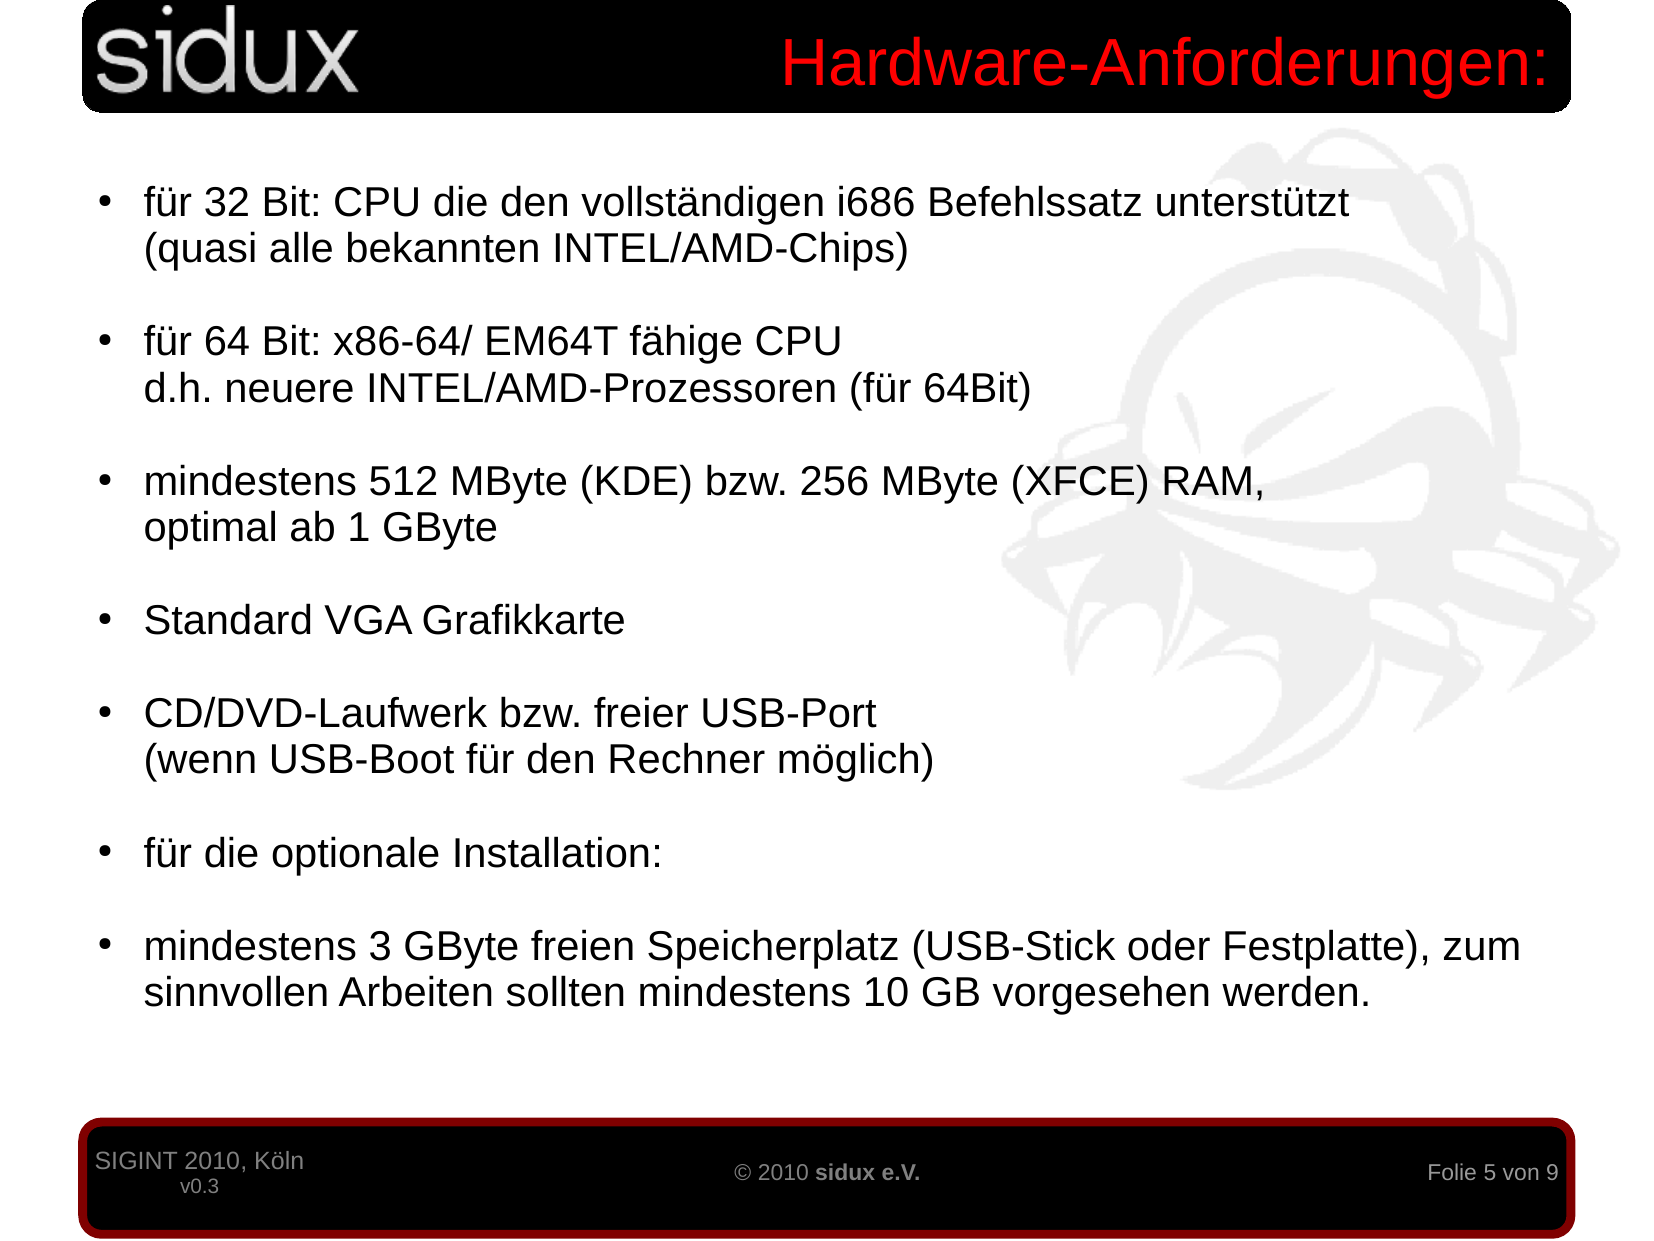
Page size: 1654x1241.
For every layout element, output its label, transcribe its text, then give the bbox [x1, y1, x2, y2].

text_box Hardware-Anforderungen: [354, 17, 1565, 108]
text_box für 32 Bit: CPU die den vollständigen i686 Befehlssatz unterstützt (quasi alle bekannten INTEL/AMD-Chips) für 64 Bit: x86-64/ EM64T fähige CPU d.h. neuere INTEL/AMD-Prozessoren (für 64Bit) mindestens 512 MByte (KDE) bzw. 256 MByte (XFCE) RAM, optimal ab 1 GByte Standard VGA Grafikkarte CD/DVD-Laufwerk bzw. freier USB-Port (wenn USB-Boot für den Rechner möglich) für die optionale Installation: mindestens 3 GByte freien Speicherplatz (USB-Stick oder Festplatte), zum sinnvollen Arbeiten sollten mindestens 10 GB vorgesehen werden. [82, 147, 1573, 1093]
picture [997, 122, 1625, 798]
picture [93, 5, 418, 106]
